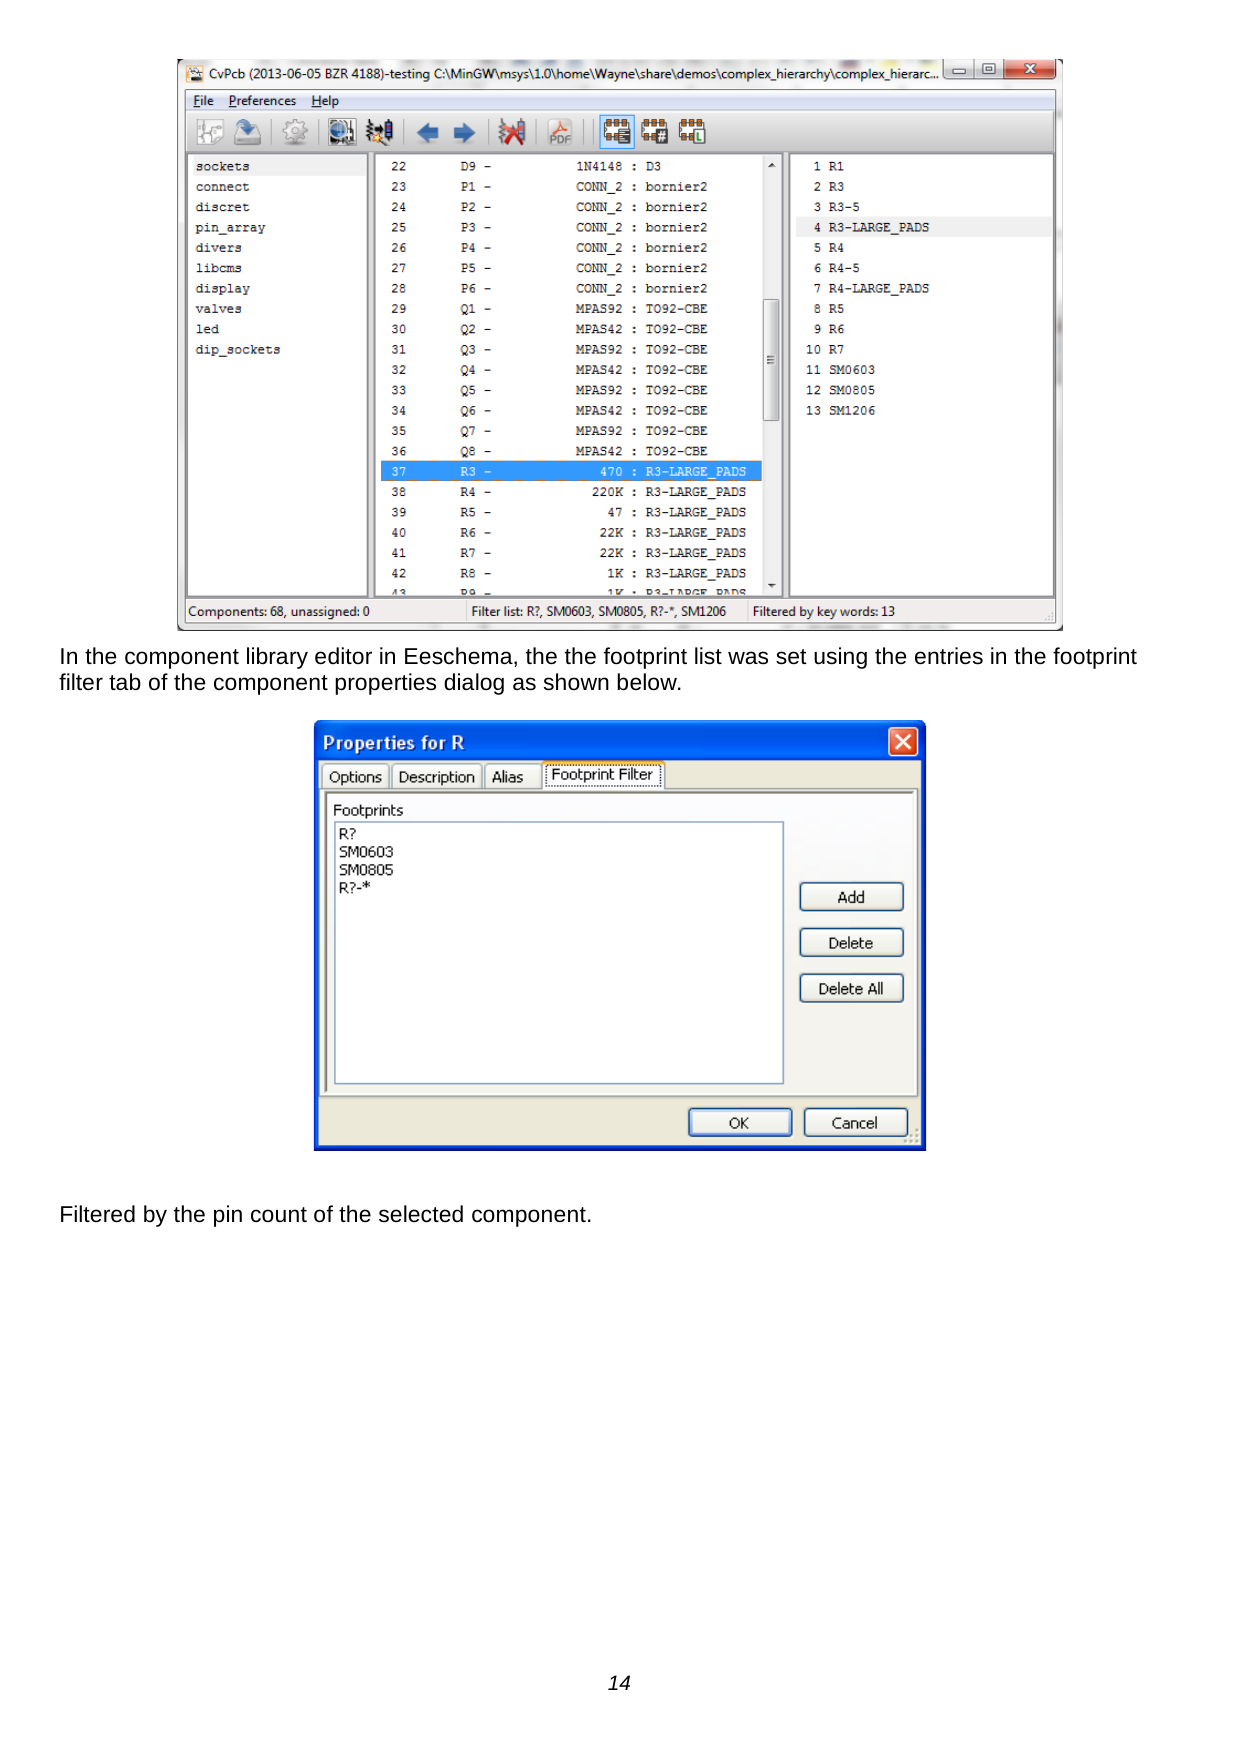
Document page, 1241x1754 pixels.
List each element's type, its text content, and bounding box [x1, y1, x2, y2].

text In the component library editor in Eeschema, the the footprint list was set using the entries in the footprint filter tab of the component properties dialog as shown below. [59, 643, 1181, 695]
text Filtered by the pin count of the selected component. [59, 1201, 1181, 1227]
picture [177, 59, 1063, 631]
picture [313, 720, 927, 1151]
